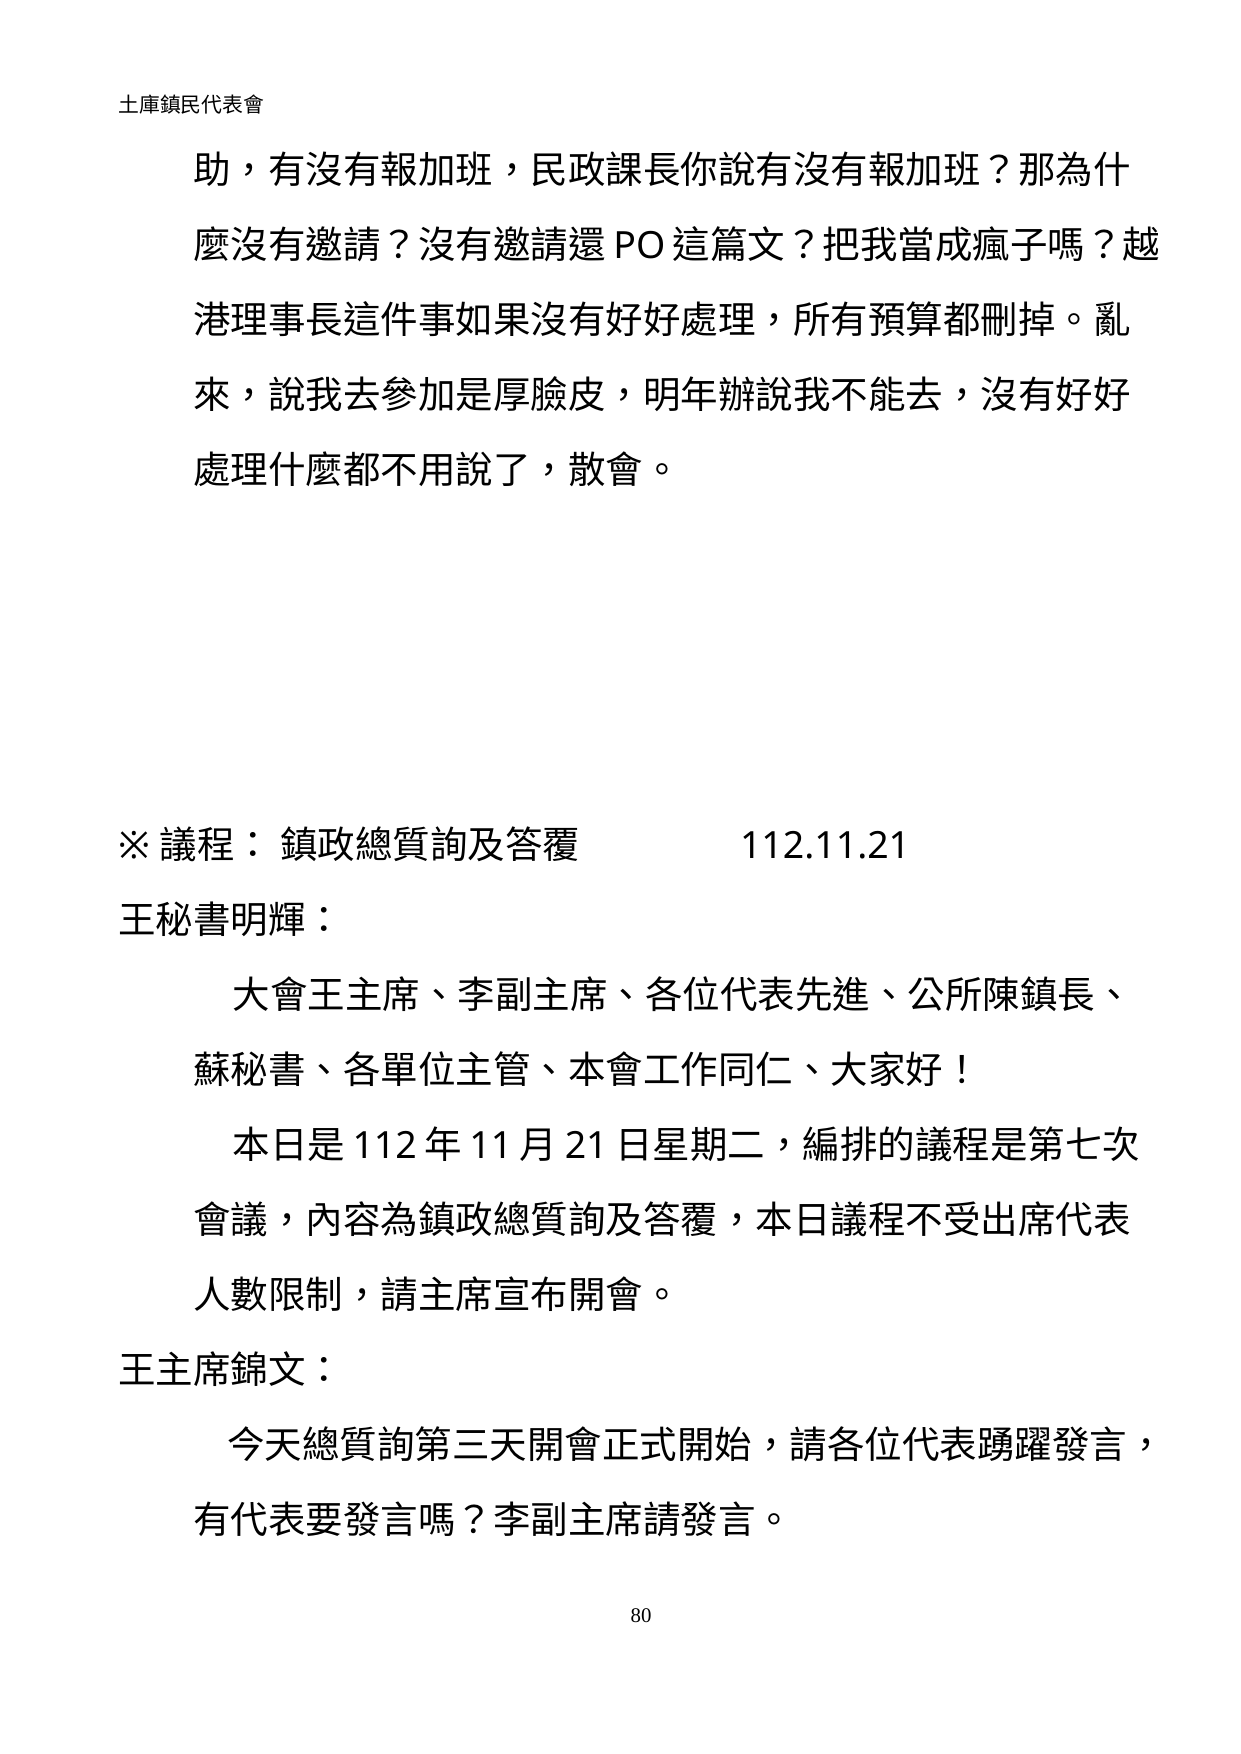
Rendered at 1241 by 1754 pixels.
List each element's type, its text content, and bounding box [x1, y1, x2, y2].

text 助，有沒有報加班，民政課長你說有沒有報加班？那為什麼沒有邀請？沒有邀請還PO這篇文？把我當成瘋子嗎？越港理事長這件事如果沒有好好處理，所有預算都刪掉。亂來，說我去參加是厚臉皮，明年辦說我不能去，沒有好好處理什麼都不用說了，散會。 [193, 129, 1163, 504]
text ※ 議程： 鎮政總質詢及答覆 112.11.21 [118, 804, 1163, 879]
text 大會王主席、李副主席、各位代表先進、公所陳鎮長、蘇秘書、各單位主管、本會工作同仁、大家好！ [193, 954, 1163, 1104]
text 本日是112年11月21日星期二，編排的議程是第七次會議，內容為鎮政總質詢及答覆，本日議程不受出席代表人數限制，請主席宣布開會。 [193, 1104, 1163, 1329]
text 王秘書明輝： [118, 879, 1163, 954]
text 今天總質詢第三天開會正式開始，請各位代表踴躍發言，有代表要發言嗎？李副主席請發言。 [193, 1404, 1163, 1554]
text 王主席錦文： [118, 1329, 1163, 1404]
